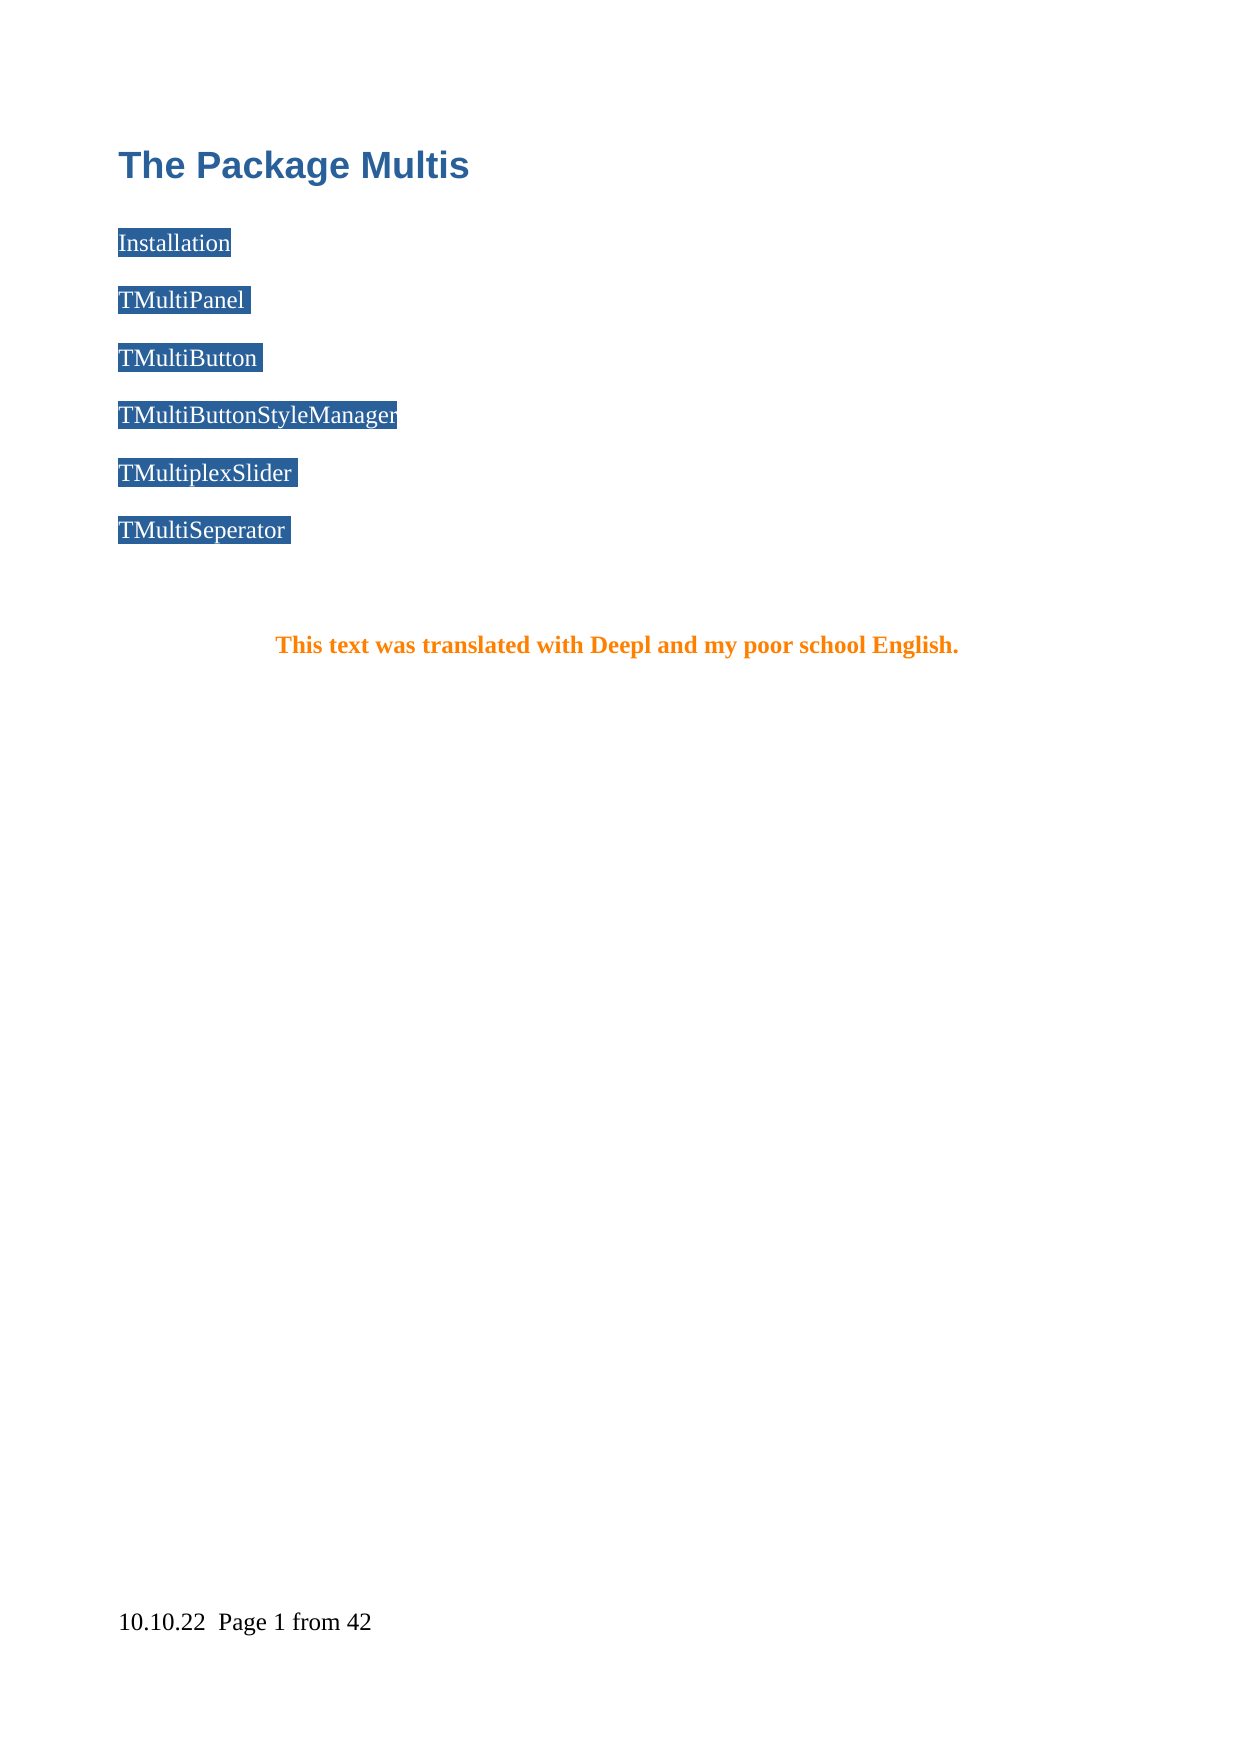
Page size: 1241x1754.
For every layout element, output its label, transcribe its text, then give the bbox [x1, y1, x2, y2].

text TMultiButtonStyleManager [118, 401, 1122, 429]
text TMultiPanel [118, 286, 1122, 314]
subtitle The Package Multis [118, 143, 1122, 187]
text Installation [118, 228, 1122, 257]
text TMultiplexSlider [118, 458, 1122, 487]
text This text was translated with Deepl and my poor school English. [118, 631, 1122, 659]
text TMultiButton [118, 343, 1122, 372]
text TMultiSeperator [118, 516, 1122, 544]
